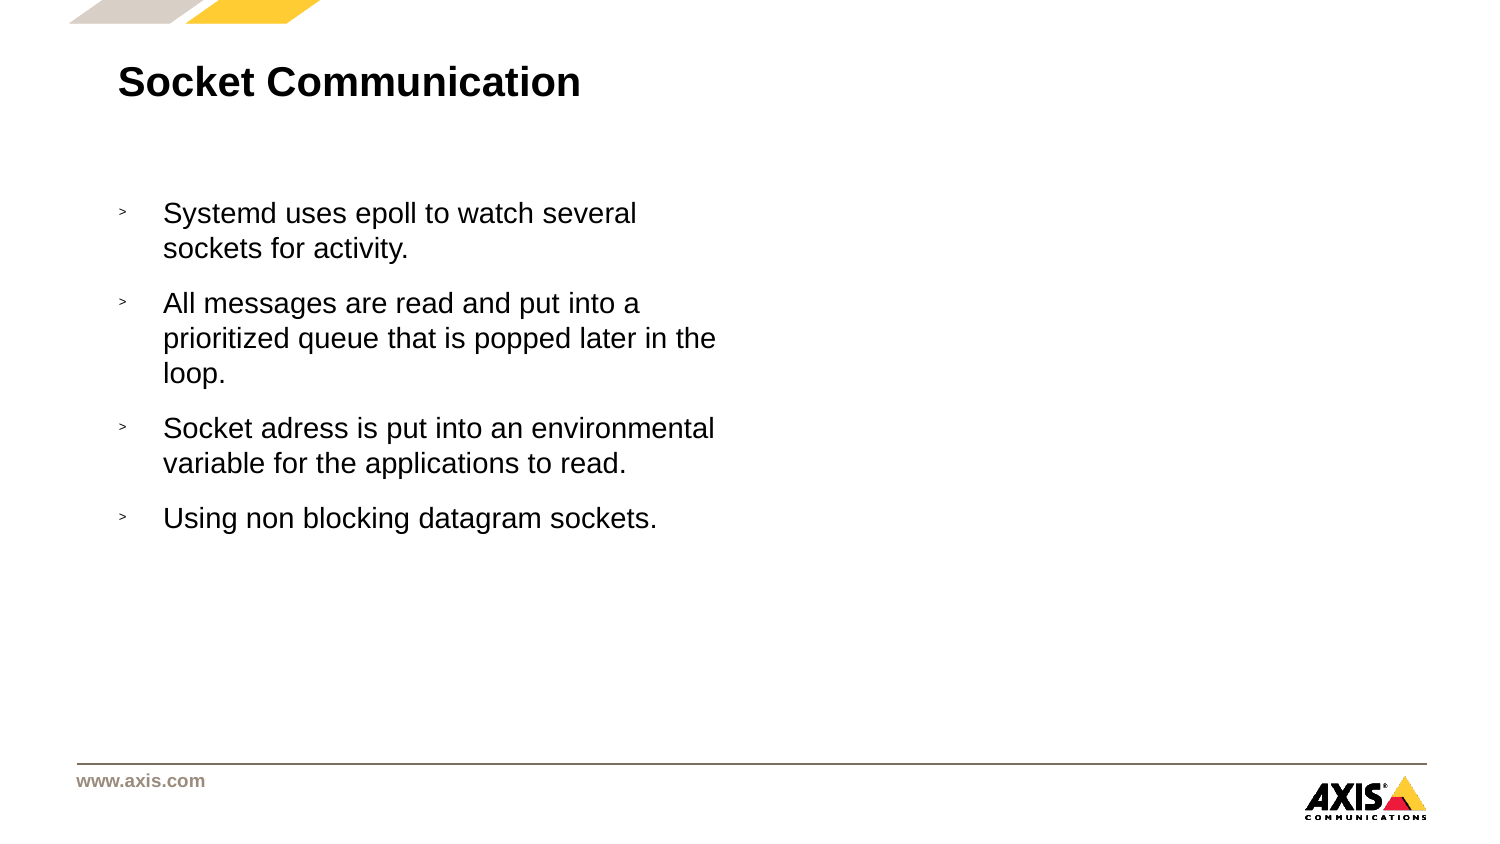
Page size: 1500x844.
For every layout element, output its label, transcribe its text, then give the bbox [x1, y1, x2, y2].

picture [1305, 776, 1426, 820]
list Systemd uses epoll to watch several sockets for activity. All messages are read and put into a prioritized queue that is popped later in the loop. Socket adress is put into an environmental variable for the applications to read. Using non blocking datagram sockets. [103, 187, 751, 674]
title Socket Communication [103, 47, 1461, 108]
